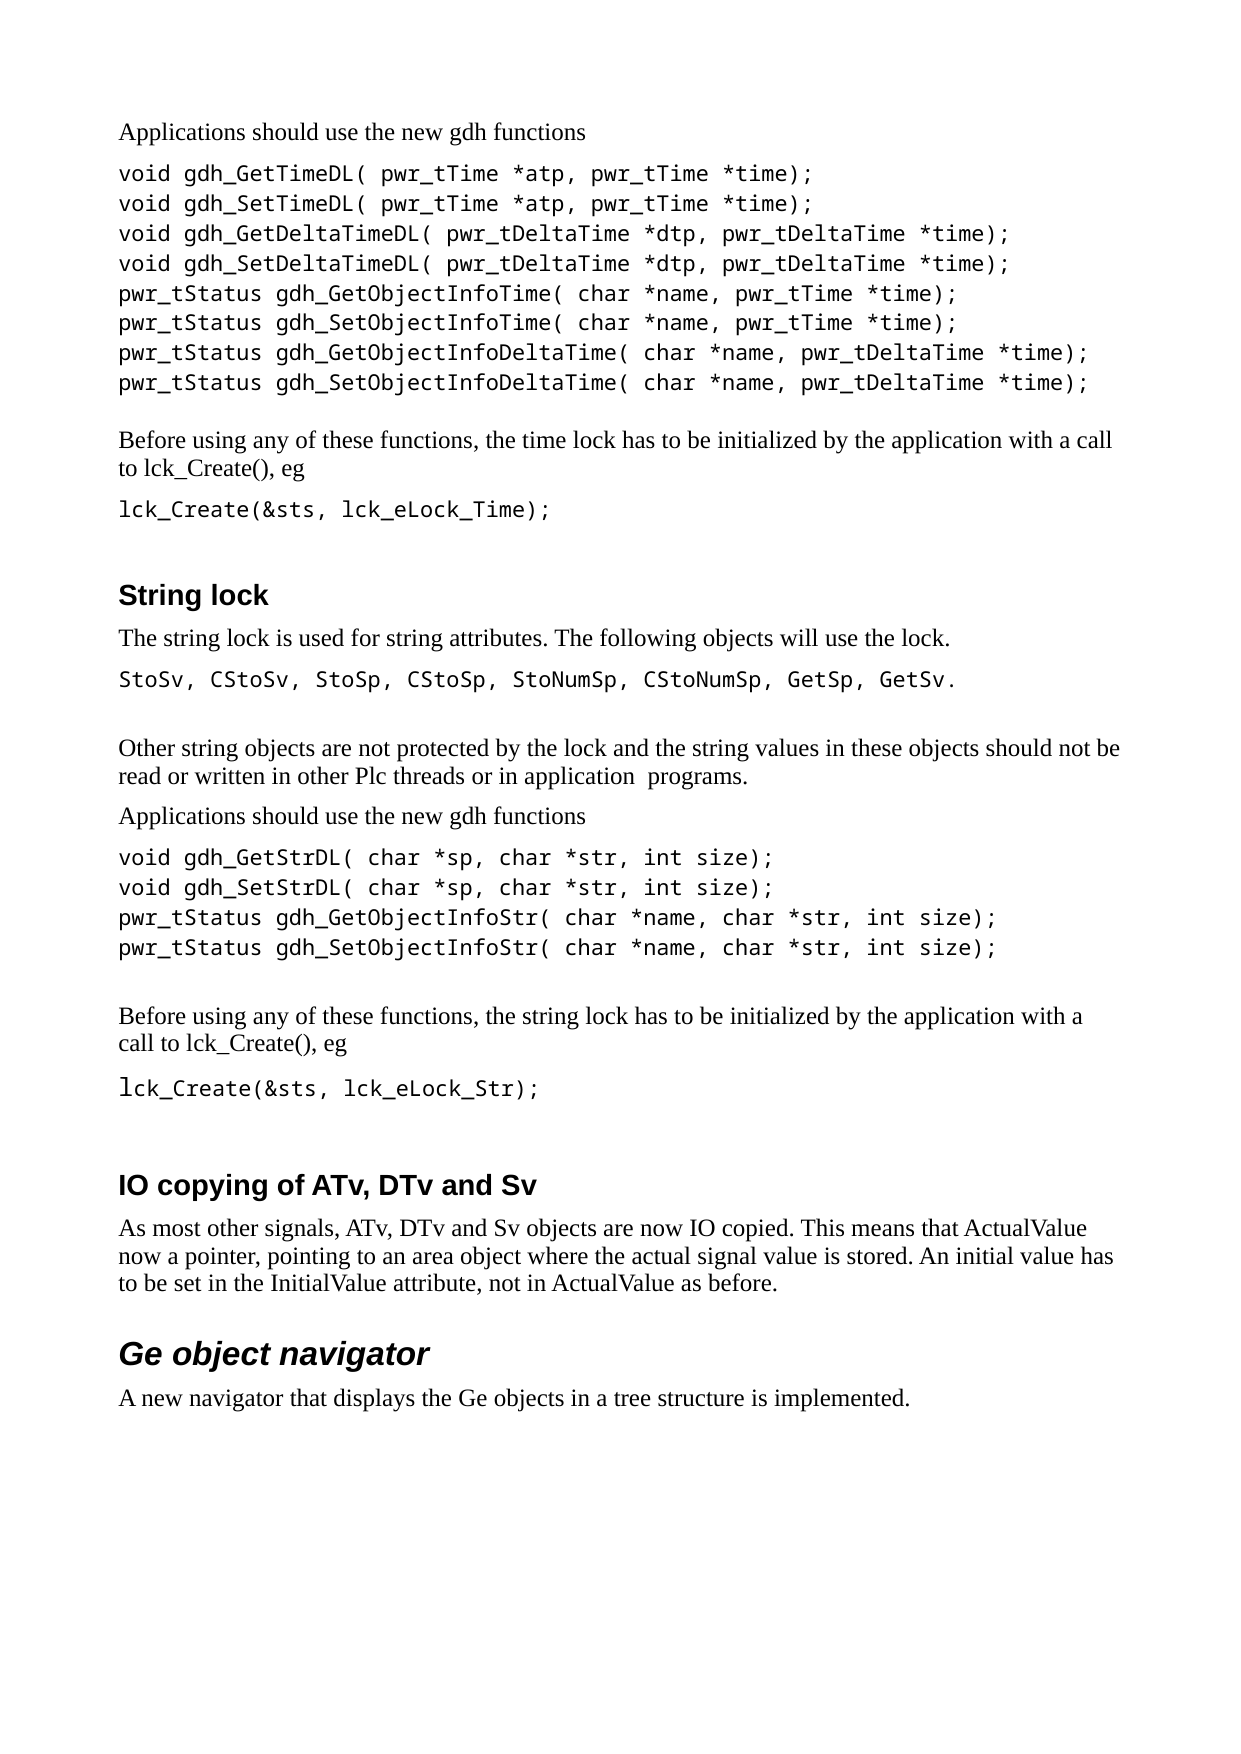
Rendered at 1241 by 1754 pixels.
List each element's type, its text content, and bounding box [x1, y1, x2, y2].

text As most other signals, ATv, DTv and Sv objects are now IO copied. This means that ActualValue now a pointer, pointing to an area object where the actual signal value is stored. An initial value has to be set in the InitialValue attribute, not in ActualValue as before. [118, 1214, 1122, 1297]
text void gdh_GetStrDL( char *sp, char *str, int size); [118, 842, 1122, 872]
text void gdh_GetDeltaTimeDL( pwr_tDeltaTime *dtp, pwr_tDeltaTime *time); [118, 218, 1122, 248]
text void gdh_SetDeltaTimeDL( pwr_tDeltaTime *dtp, pwr_tDeltaTime *time); [118, 248, 1122, 277]
text lck_Create(&sts, lck_eLock_Str); [118, 1070, 1122, 1104]
text Applications should use the new gdh functions [118, 118, 1122, 146]
text The string lock is used for string attributes. The following objects will use the lock. [118, 624, 1122, 652]
text Before using any of these functions, the string lock has to be initialized by the application with a call to lck_Create(), eg [118, 1002, 1122, 1057]
text pwr_tStatus gdh_SetObjectInfoTime( char *name, pwr_tTime *time); [118, 307, 1122, 337]
text void gdh_SetStrDL( char *sp, char *str, int size); [118, 872, 1122, 902]
subtitle IO copying of ATv, DTv and Sv [118, 1169, 1122, 1202]
subtitle Ge object navigator [118, 1335, 1122, 1372]
text pwr_tStatus gdh_SetObjectInfoStr( char *name, char *str, int size); [118, 932, 1122, 962]
text A new navigator that displays the Ge objects in a tree structure is implemented. [118, 1384, 1122, 1412]
text void gdh_SetTimeDL( pwr_tTime *atp, pwr_tTime *time); [118, 188, 1122, 218]
text pwr_tStatus gdh_GetObjectInfoDeltaTime( char *name, pwr_tDeltaTime *time); [118, 337, 1122, 367]
text Other string objects are not protected by the lock and the string values in these objects should not be read or written in other Plc threads or in application programs. [118, 734, 1122, 790]
subtitle String lock [118, 579, 1122, 612]
text StoSv, CStoSv, StoSp, CStoSp, StoNumSp, CStoNumSp, GetSp, GetSv. [118, 664, 1122, 694]
text pwr_tStatus gdh_SetObjectInfoDeltaTime( char *name, pwr_tDeltaTime *time); [118, 367, 1122, 397]
text Before using any of these functions, the time lock has to be initialized by the application with a call to lck_Create(), eg [118, 426, 1122, 482]
text lck_Create(&sts, lck_eLock_Time); [118, 494, 1122, 524]
text Applications should use the new gdh functions [118, 802, 1122, 830]
text pwr_tStatus gdh_GetObjectInfoTime( char *name, pwr_tTime *time); [118, 277, 1122, 307]
text pwr_tStatus gdh_GetObjectInfoStr( char *name, char *str, int size); [118, 902, 1122, 932]
text void gdh_GetTimeDL( pwr_tTime *atp, pwr_tTime *time); [118, 158, 1122, 188]
